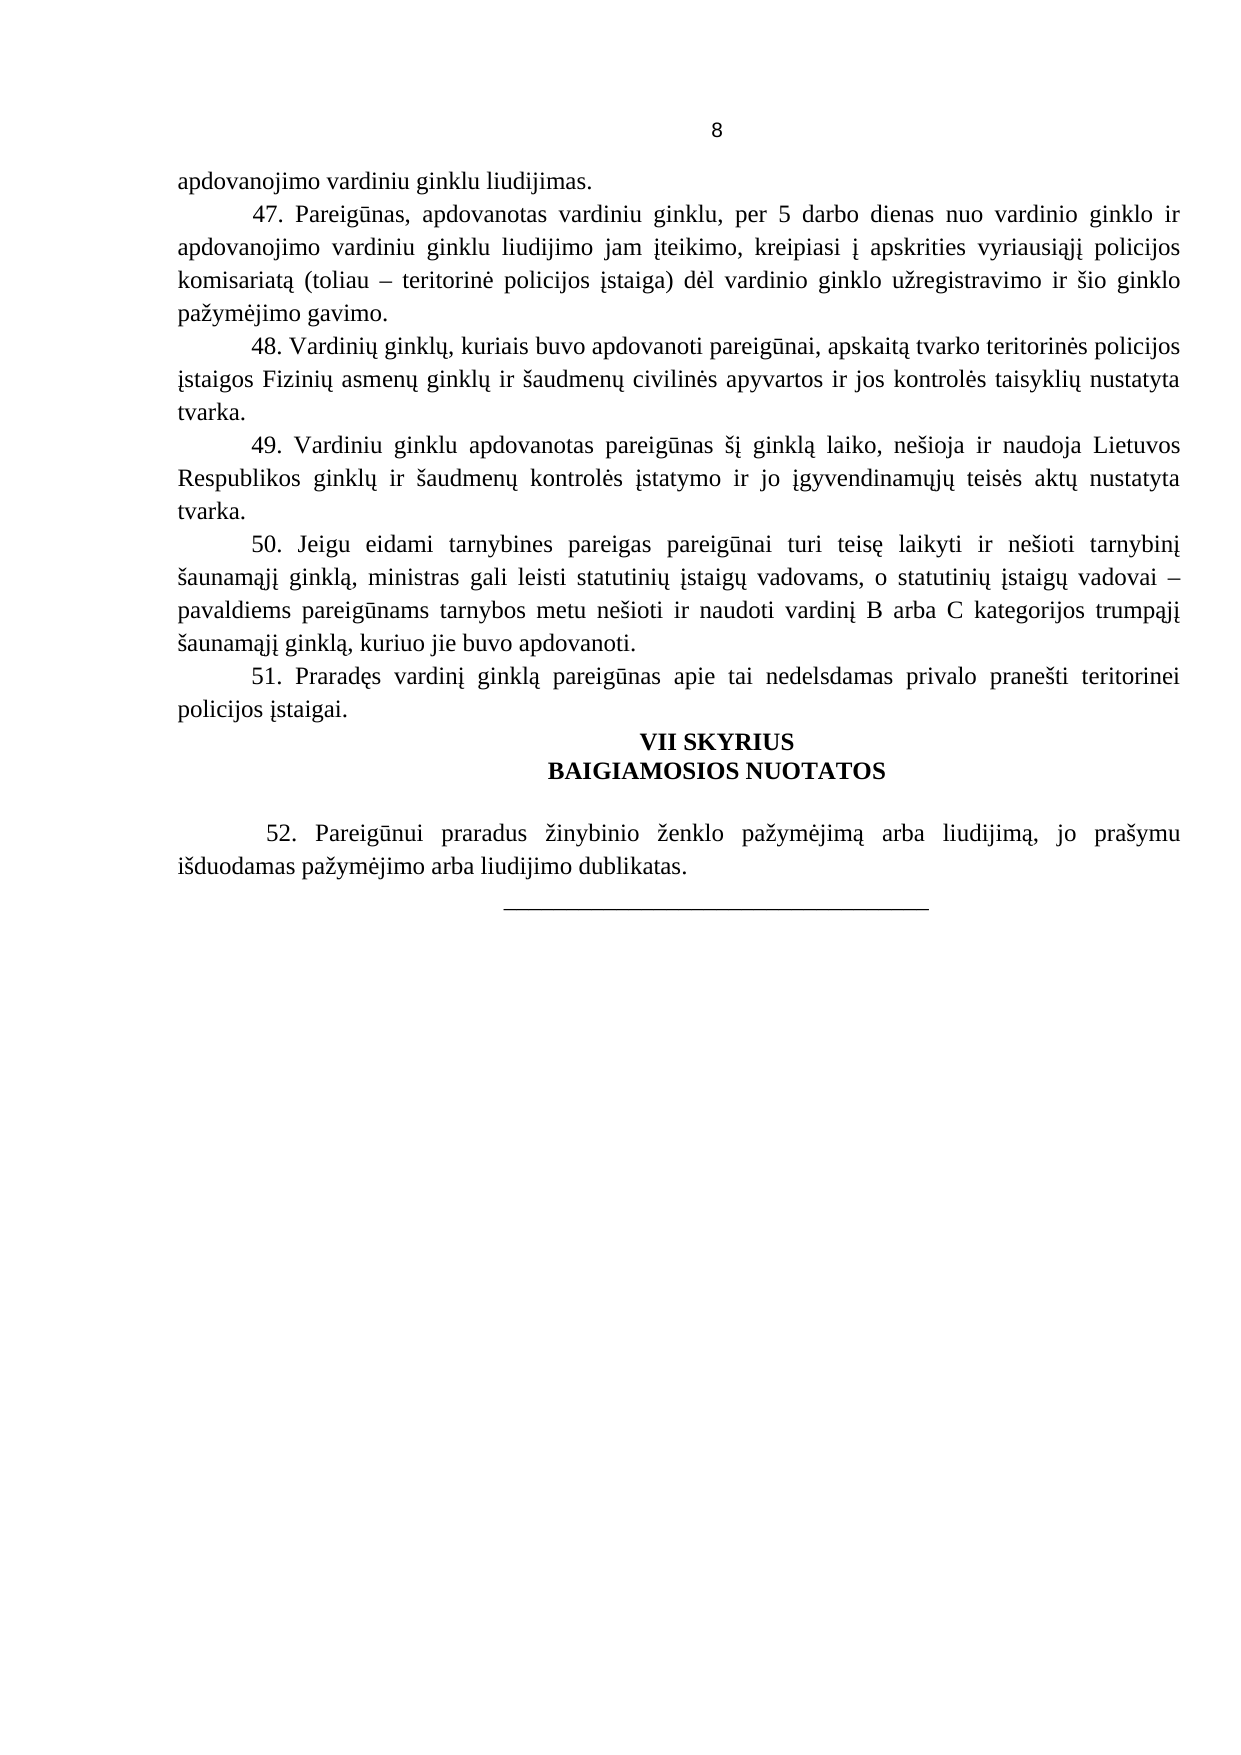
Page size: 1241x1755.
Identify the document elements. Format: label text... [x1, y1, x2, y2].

text 51. Praradęs vardinį ginklą pareigūnas apie tai nedelsdamas privalo pranešti teritorinei policijos įstaigai. [177, 661, 1181, 723]
text VII SKYRIUS [177, 727, 1181, 756]
text 50. Jeigu eidami tarnybines pareigas pareigūnai turi teisę laikyti ir nešioti tarnybinį šaunamąjį ginklą, ministras gali leisti statutinių įstaigų vadovams, o statutinių įstaigų vadovai – pavaldiems pareigūnams tarnybos metu nešioti ir naudoti vardinį B arba C kategorijos trumpąjį šaunamąjį ginklą, kuriuo jie buvo apdovanoti. [177, 529, 1181, 657]
text BAIGIAMOSIOS NUOTATOS [177, 756, 1181, 785]
text 52. Pareigūnui praradus žinybinio ženklo pažymėjimą arba liudijimą, jo prašymu išduodamas pažymėjimo arba liudijimo dublikatas. [177, 818, 1181, 880]
text 47. Pareigūnas, apdovanotas vardiniu ginklu, per 5 darbo dienas nuo vardinio ginklo ir apdovanojimo vardiniu ginklu liudijimo jam įteikimo, kreipiasi į apskrities vyriausiąjį policijos komisariatą (toliau – teritorinė policijos įstaiga) dėl vardinio ginklo užregistravimo ir šio ginklo pažymėjimo gavimo. [177, 199, 1181, 327]
text __________________________________ [177, 884, 1181, 913]
text 49. Vardiniu ginklu apdovanotas pareigūnas šį ginklą laiko, nešioja ir naudoja Lietuvos Respublikos ginklų ir šaudmenų kontrolės įstatymo ir jo įgyvendinamųjų teisės aktų nustatyta tvarka. [177, 430, 1181, 525]
text 48. Vardinių ginklų, kuriais buvo apdovanoti pareigūnai, apskaitą tvarko teritorinės policijos įstaigos Fizinių asmenų ginklų ir šaudmenų civilinės apyvartos ir jos kontrolės taisyklių nustatyta tvarka. [177, 331, 1181, 426]
text apdovanojimo vardiniu ginklu liudijimas. [177, 166, 1181, 195]
